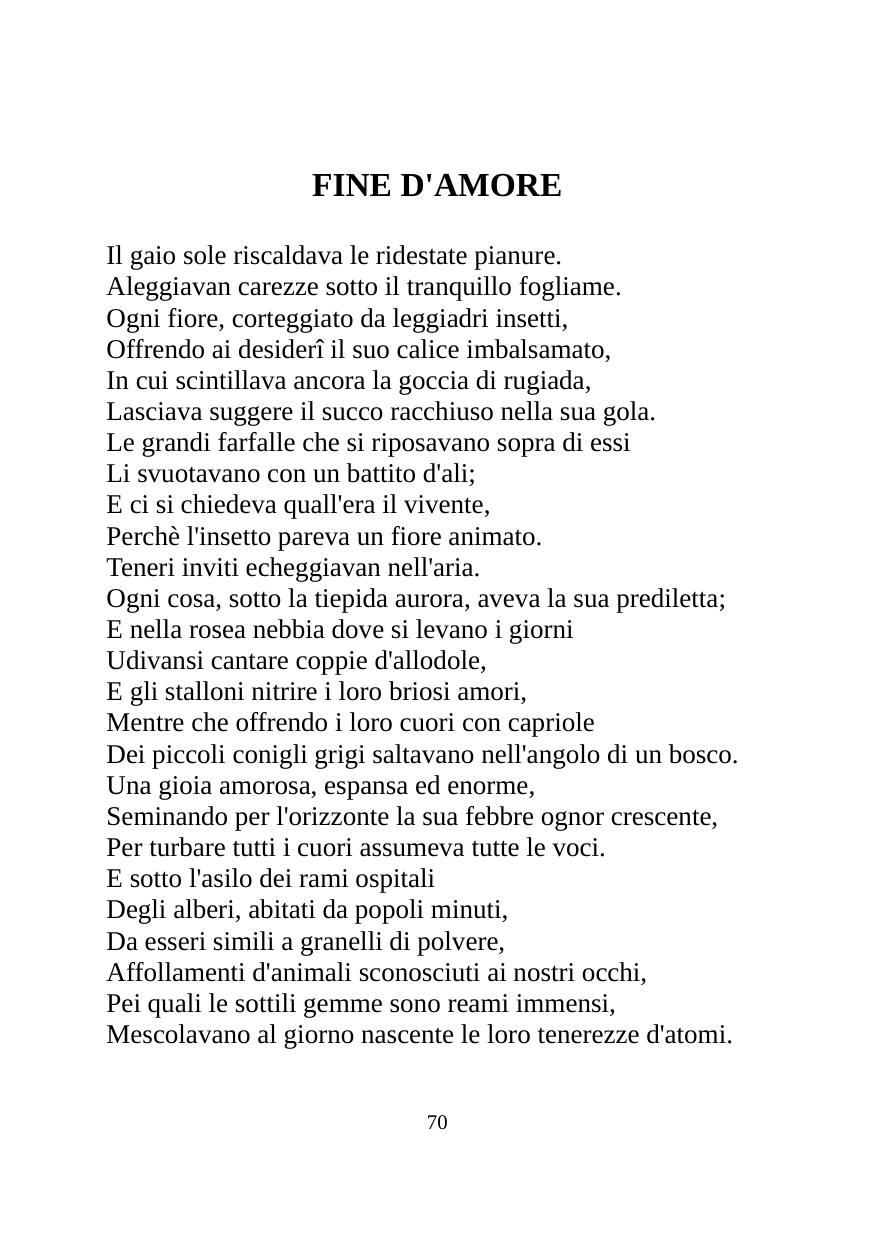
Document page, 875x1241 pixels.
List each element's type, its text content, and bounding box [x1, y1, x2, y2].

text Il gaio sole riscaldava le ridestate pianure. Aleggiavan carezze sotto il tranquillo fogliame. Ogni fiore, corteggiato da leggiadri insetti, Offrendo ai desiderî il suo calice imbalsamato, In cui scintillava ancora la goccia di rugiada, Lasciava suggere il succo racchiuso nella sua gola. Le grandi farfalle che si riposavano sopra di essi Li svuotavano con un battito d'ali; E ci si chiedeva quall'era il vivente, Perchè l'insetto pareva un fiore animato. Teneri inviti echeggiavan nell'aria. Ogni cosa, sotto la tiepida aurora, aveva la sua prediletta; E nella rosea nebbia dove si levano i giorni Udivansi cantare coppie d'allodole, E gli stalloni nitrire i loro briosi amori, Mentre che offrendo i loro cuori con capriole Dei piccoli conigli grigi saltavano nell'angolo di un bosco. Una gioia amorosa, espansa ed enorme, Seminando per l'orizzonte la sua febbre ognor crescente, Per turbare tutti i cuori assumeva tutte le voci. E sotto l'asilo dei rami ospitali Degli alberi, abitati da popoli minuti, Da esseri simili a granelli di polvere, Affollamenti d'animali sconosciuti ai nostri occhi, Pei quali le sottili gemme sono reami immensi, Mescolavano al giorno nascente le loro tenerezze d'atomi. [106, 239, 768, 1049]
subtitle FINE D'AMORE [106, 165, 768, 204]
